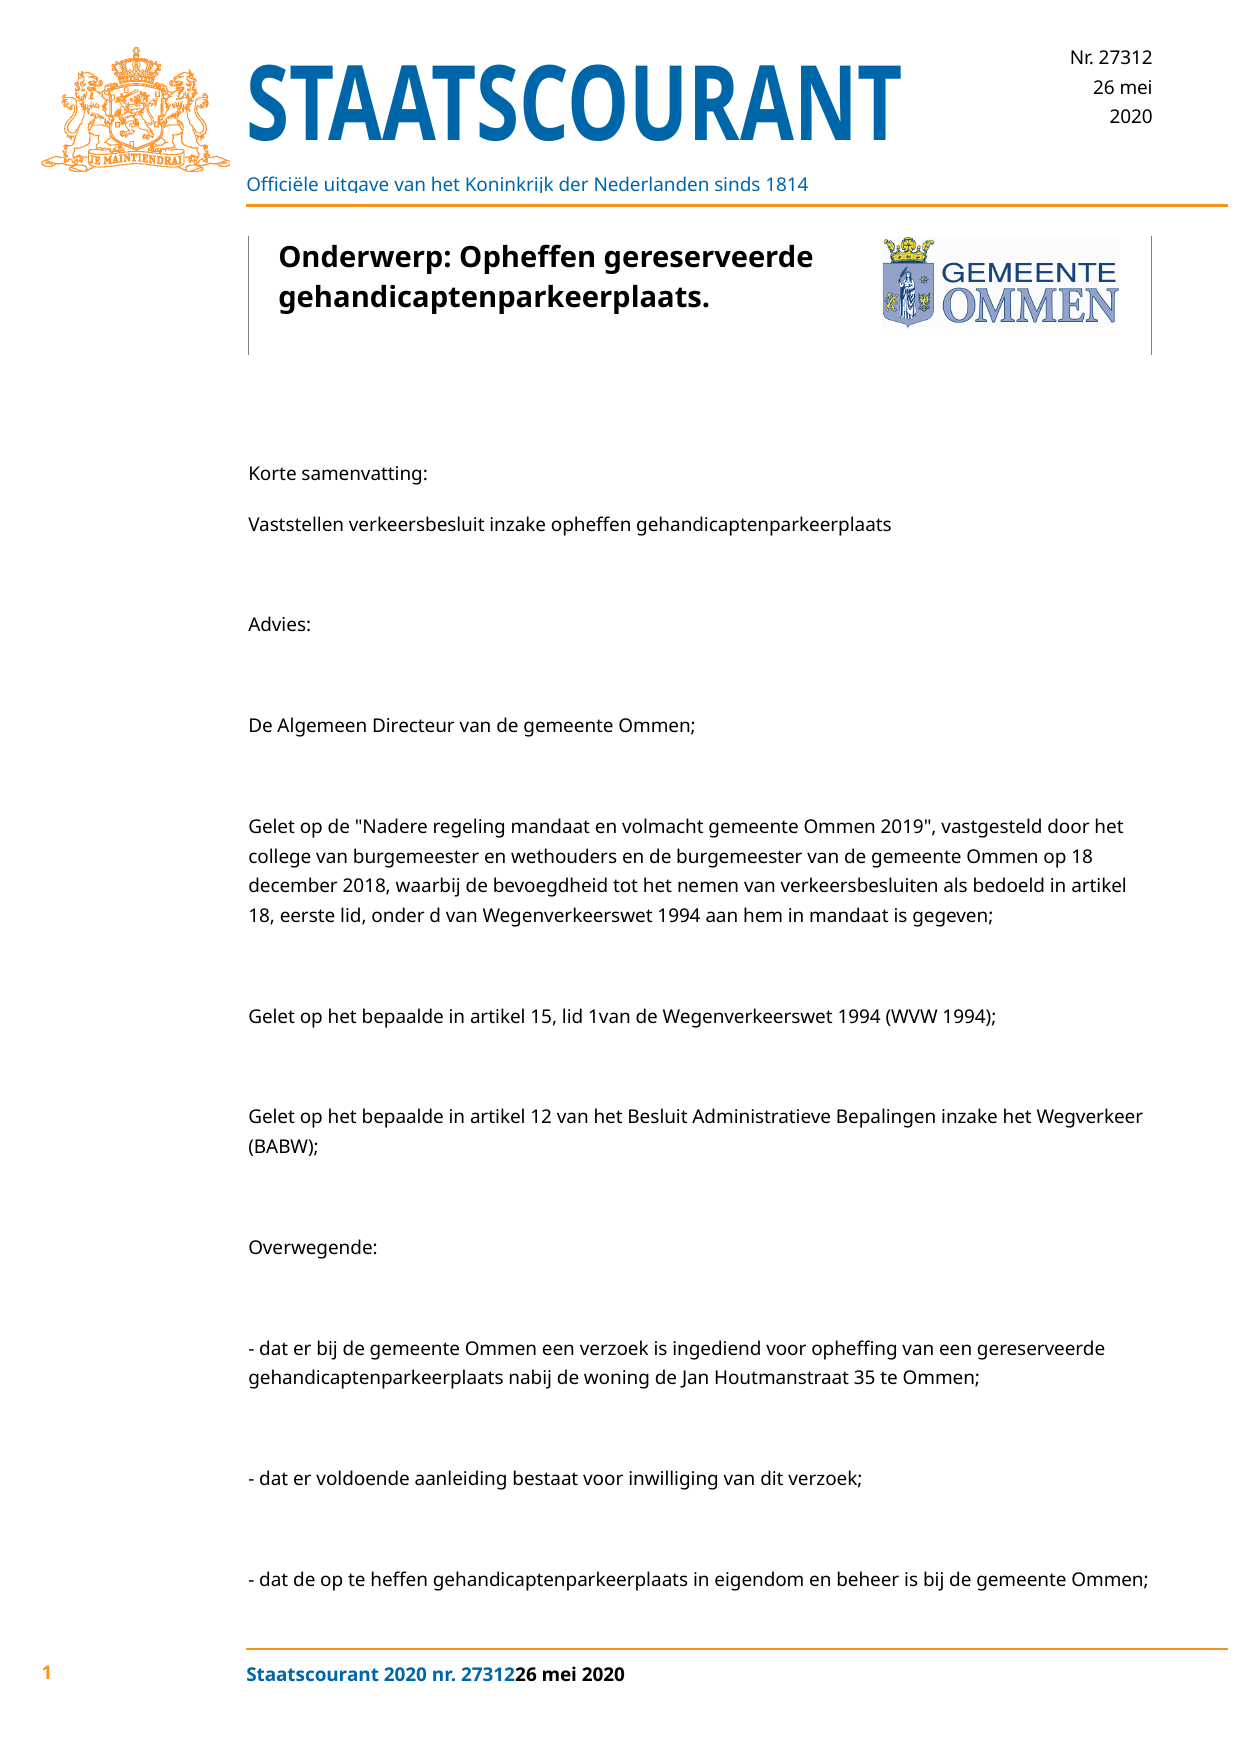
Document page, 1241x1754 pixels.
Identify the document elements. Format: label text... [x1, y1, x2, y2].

text - dat er bij de gemeente Ommen een verzoek is ingediend voor opheffing van een gereserveerde gehandicaptenparkeerplaats nabij de woning de Jan Houtmanstraat 35 te Ommen; [248, 1335, 1152, 1390]
text Korte samenvatting: [248, 460, 1152, 486]
text Vaststellen verkeersbesluit inzake opheffen gehandicaptenparkeerplaats [248, 511, 1152, 536]
table_header Onderwerp: Opheffen gereserveerde gehandicaptenparkeerplaats. [249, 236, 850, 355]
text Advies: [248, 612, 1152, 637]
picture [882, 236, 1119, 329]
table_header [850, 236, 1151, 355]
text Gelet op het bepaalde in artikel 15, lid 1van de Wegenverkeerswet 1994 (WVW 1994); [248, 1003, 1152, 1028]
text Overwegende: [248, 1234, 1152, 1260]
picture [41, 47, 231, 172]
text - dat er voldoende aanleiding bestaat voor inwilliging van dit verzoek; [248, 1465, 1152, 1491]
text Gelet op het bepaalde in artikel 12 van het Besluit Administratieve Bepalingen inzake het Wegverkeer (BABW); [248, 1104, 1152, 1159]
text De Algemeen Directeur van de gemeente Ommen; [248, 712, 1152, 738]
text - dat de op te heffen gehandicaptenparkeerplaats in eigendom en beheer is bij de gemeente Ommen; [248, 1566, 1152, 1592]
text Gelet op de "Nadere regeling mandaat en volmacht gemeente Ommen 2019", vastgesteld door het college van burgemeester en wethouders en de burgemeester van de gemeente Ommen op 18 december 2018, waarbij de bevoegdheid tot het nemen van verkeersbesluiten als bedoeld in artikel 18, eerste lid, onder d van Wegenverkeerswet 1994 aan hem in mandaat is gegeven; [248, 813, 1152, 928]
